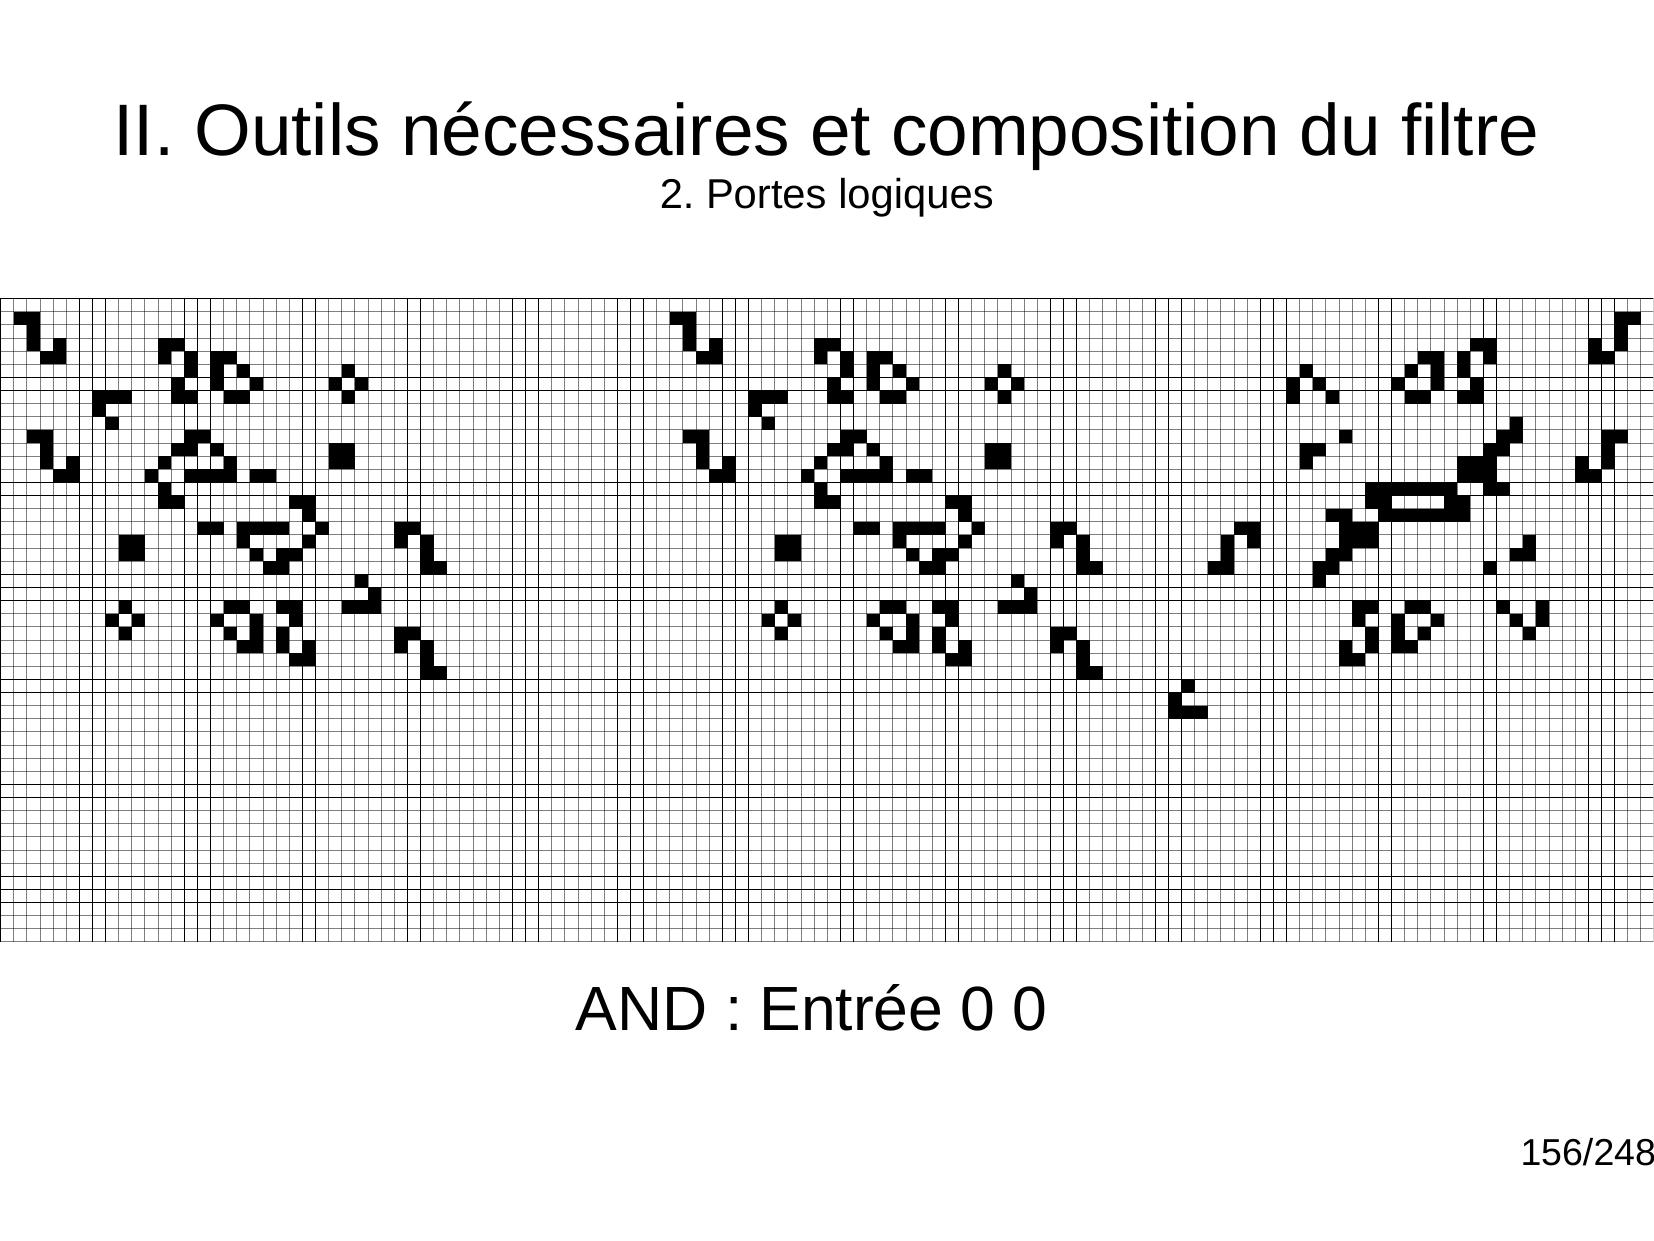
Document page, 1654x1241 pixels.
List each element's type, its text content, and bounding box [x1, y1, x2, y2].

title II. Outils nécessaires et composition du filtre 2. Portes logiques [82, 49, 1571, 257]
picture [0, 298, 1654, 942]
text_box AND : Entrée 0 0 [561, 966, 1063, 1052]
text_box <number>/248 [1505, 1124, 1654, 1182]
